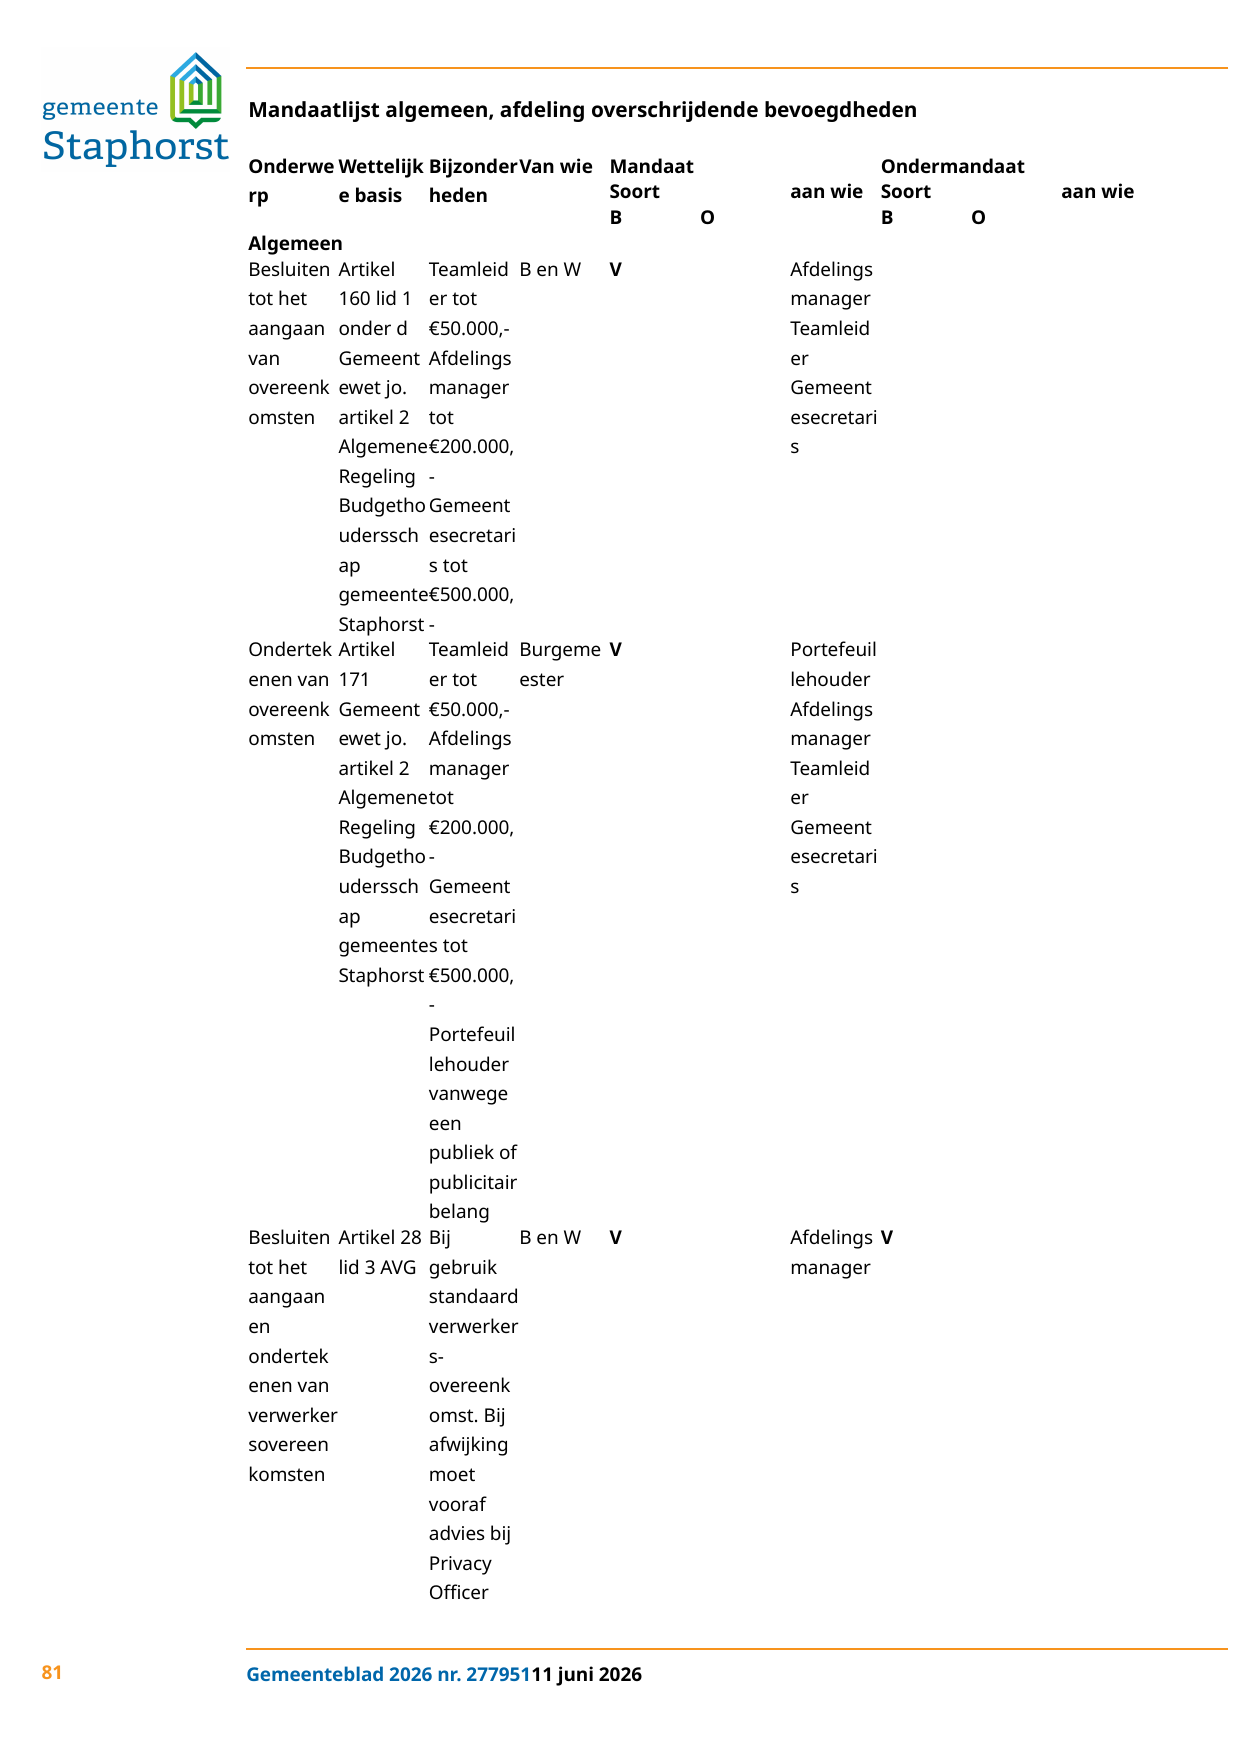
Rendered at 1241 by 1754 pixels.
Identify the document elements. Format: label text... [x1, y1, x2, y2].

text Mandaatlijst algemeen, afdeling overschrijdende bevoegdheden [248, 95, 1152, 123]
table_cell Ondertekenen van overeenkomsten [248, 637, 338, 1224]
table_cell Artikel 171 Gemeentewet jo. artikel 2 Algemene Regeling Budgethoudersschap gemeente Staphorst [338, 637, 429, 1224]
table_cell [1061, 1225, 1152, 1605]
table_cell [700, 1225, 790, 1605]
table_cell Artikel 28 lid 3 AVG [338, 1225, 429, 1605]
table_cell V [881, 1225, 971, 1605]
table_cell [881, 637, 971, 1224]
table_cell B [881, 205, 971, 230]
table_cell [881, 256, 971, 637]
table_cell [971, 637, 1061, 1224]
table_cell [1061, 256, 1152, 637]
table_cell [971, 1225, 1061, 1605]
table_cell [700, 256, 790, 637]
table_cell [971, 256, 1061, 637]
table_cell O [971, 205, 1061, 230]
table_cell Artikel 160 lid 1 onder d Gemeentewet jo. artikel 2 Algemene Regeling Budgethoudersschap gemeente Staphorst [338, 256, 429, 637]
table_cell Portefeuillehouder Afdelingsmanager Teamleider Gemeentesecretaris [790, 637, 881, 1224]
table_header Mandaat [609, 153, 881, 179]
table_cell Bij gebruik standaard verwerkers-overeenkomst. Bij afwijking moet vooraf advies bij Privacy Officer [429, 1225, 519, 1605]
table_cell [790, 205, 881, 230]
table_cell O [700, 205, 790, 230]
table_cell V [609, 637, 700, 1224]
table_cell B en W [519, 256, 609, 637]
table_cell Besluiten tot het aangaan van overeenkomsten [248, 256, 338, 637]
table_cell Burgemeester [519, 637, 609, 1224]
table_cell aan wie [790, 179, 881, 204]
picture [41, 47, 231, 172]
table_cell V [609, 1225, 700, 1605]
table_header Ondermandaat [881, 153, 1152, 179]
table_cell Teamleider tot €50.000,- Afdelingsmanager tot €200.000,- Gemeentesecretaris tot €500.000,-Portefeuillehouder vanwege een publiek of publicitair belang [429, 637, 519, 1224]
table_header Van wie [519, 153, 609, 230]
table_cell B en W [519, 1225, 609, 1605]
table_cell [700, 637, 790, 1224]
table_cell [1061, 205, 1152, 230]
table_cell Besluiten tot het aangaan en ondertekenen van verwerkersovereenkomsten [248, 1225, 338, 1605]
table_cell aan wie [1061, 179, 1152, 204]
table_cell Afdelingsmanager [790, 1225, 881, 1605]
table_cell V [609, 256, 700, 637]
table_cell Soort [881, 179, 1061, 204]
table_cell Soort [609, 179, 790, 204]
table_cell B [609, 205, 700, 230]
table_cell Afdelingsmanager Teamleider Gemeentesecretaris [790, 256, 881, 637]
table_header Onderwerp [248, 153, 338, 230]
table_cell Teamleider tot €50.000,- Afdelingsmanager tot €200.000,- Gemeentesecretaris tot €500.000,- [429, 256, 519, 637]
table_header Wettelijke basis [338, 153, 429, 230]
table_header Bijzonderheden [429, 153, 519, 230]
table_cell Algemeen [248, 230, 1152, 256]
table_cell [1061, 637, 1152, 1224]
